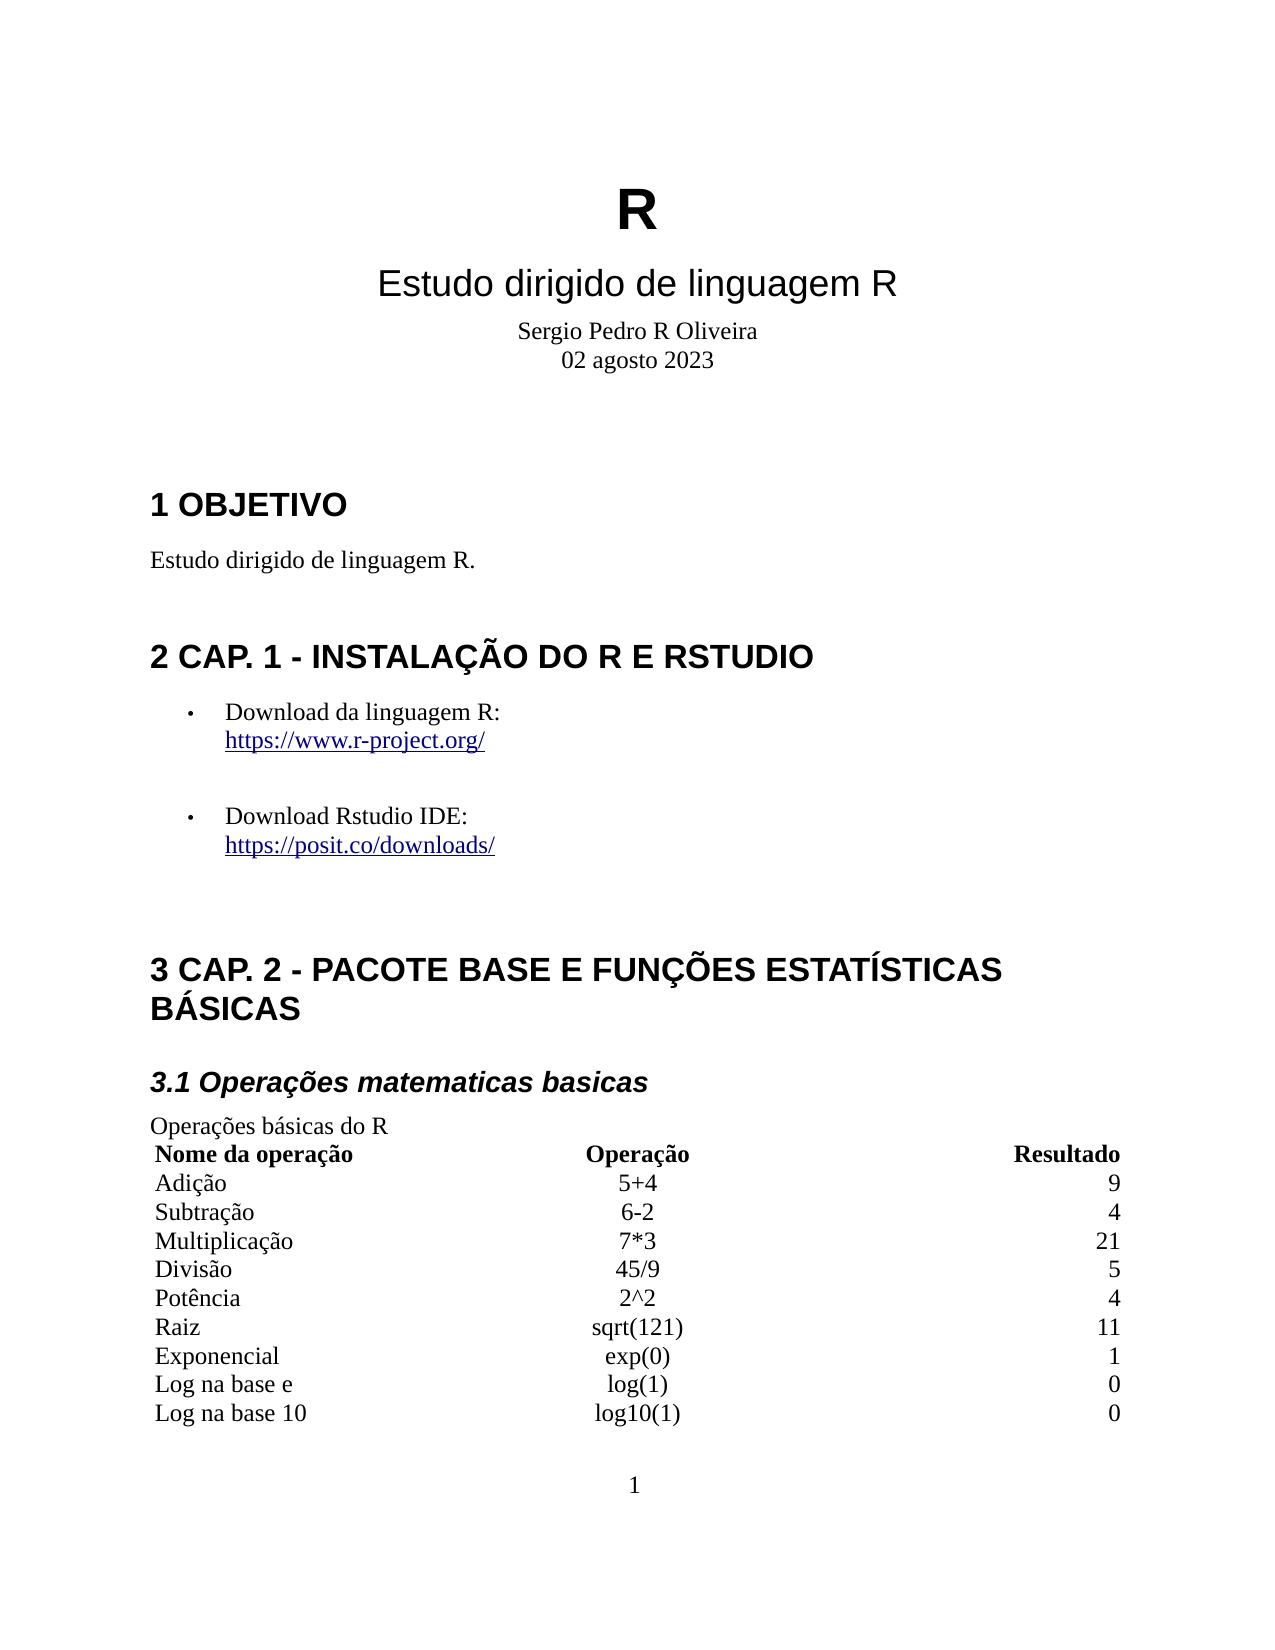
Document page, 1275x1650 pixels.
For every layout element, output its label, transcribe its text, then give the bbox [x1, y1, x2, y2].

table_cell sqrt(121) [475, 1312, 800, 1341]
table_cell Log na base e [150, 1370, 475, 1398]
table_cell 6-2 [475, 1197, 800, 1226]
table_header Operação [475, 1140, 800, 1168]
table_cell Potência [150, 1283, 475, 1312]
subtitle Estudo dirigido de linguagem R [150, 261, 1125, 304]
table_cell 4 [800, 1197, 1125, 1226]
table_cell Exponencial [150, 1341, 475, 1369]
table_cell 21 [800, 1226, 1125, 1254]
table_cell log10(1) [475, 1398, 800, 1427]
table_cell Subtração [150, 1197, 475, 1226]
table_cell 9 [800, 1168, 1125, 1197]
subtitle 1 OBJETIVO [150, 485, 1125, 524]
list Download da linguagem R: https://www.r-project.org/ [187, 697, 1125, 783]
list Download Rstudio IDE: https://posit.co/downloads/ [187, 801, 1125, 887]
table_cell Multiplicação [150, 1226, 475, 1254]
table_cell 0 [800, 1370, 1125, 1398]
table_cell 7*3 [475, 1226, 800, 1254]
text Estudo dirigido de linguagem R. [150, 545, 1125, 603]
table_header Nome da operação [150, 1140, 475, 1168]
subtitle 3 CAP. 2 - PACOTE BASE E FUNÇÕES ESTATÍSTICAS BÁSICAS [150, 950, 1125, 1027]
table_cell 2^2 [475, 1283, 800, 1312]
table_cell Divisão [150, 1255, 475, 1283]
table_cell 4 [800, 1283, 1125, 1312]
table_cell Raiz [150, 1312, 475, 1341]
text Operações básicas do R [150, 1111, 1125, 1139]
title R [150, 175, 1125, 242]
table_cell exp(0) [475, 1341, 800, 1369]
table_cell 45/9 [475, 1255, 800, 1283]
table_cell 11 [800, 1312, 1125, 1341]
subtitle 2 CAP. 1 - INSTALAÇÃO DO R E RSTUDIO [150, 637, 1125, 675]
table_header Resultado [800, 1140, 1125, 1168]
text 02 agosto 2023 [150, 345, 1125, 374]
text Sergio Pedro R Oliveira [150, 316, 1125, 345]
table_cell 5+4 [475, 1168, 800, 1197]
table_cell 5 [800, 1255, 1125, 1283]
table_cell log(1) [475, 1370, 800, 1398]
table_cell Log na base 10 [150, 1398, 475, 1427]
table_cell 0 [800, 1398, 1125, 1427]
table_cell 1 [800, 1341, 1125, 1369]
subtitle 3.1 Operações matematicas basicas [150, 1065, 1125, 1098]
table_cell Adição [150, 1168, 475, 1197]
